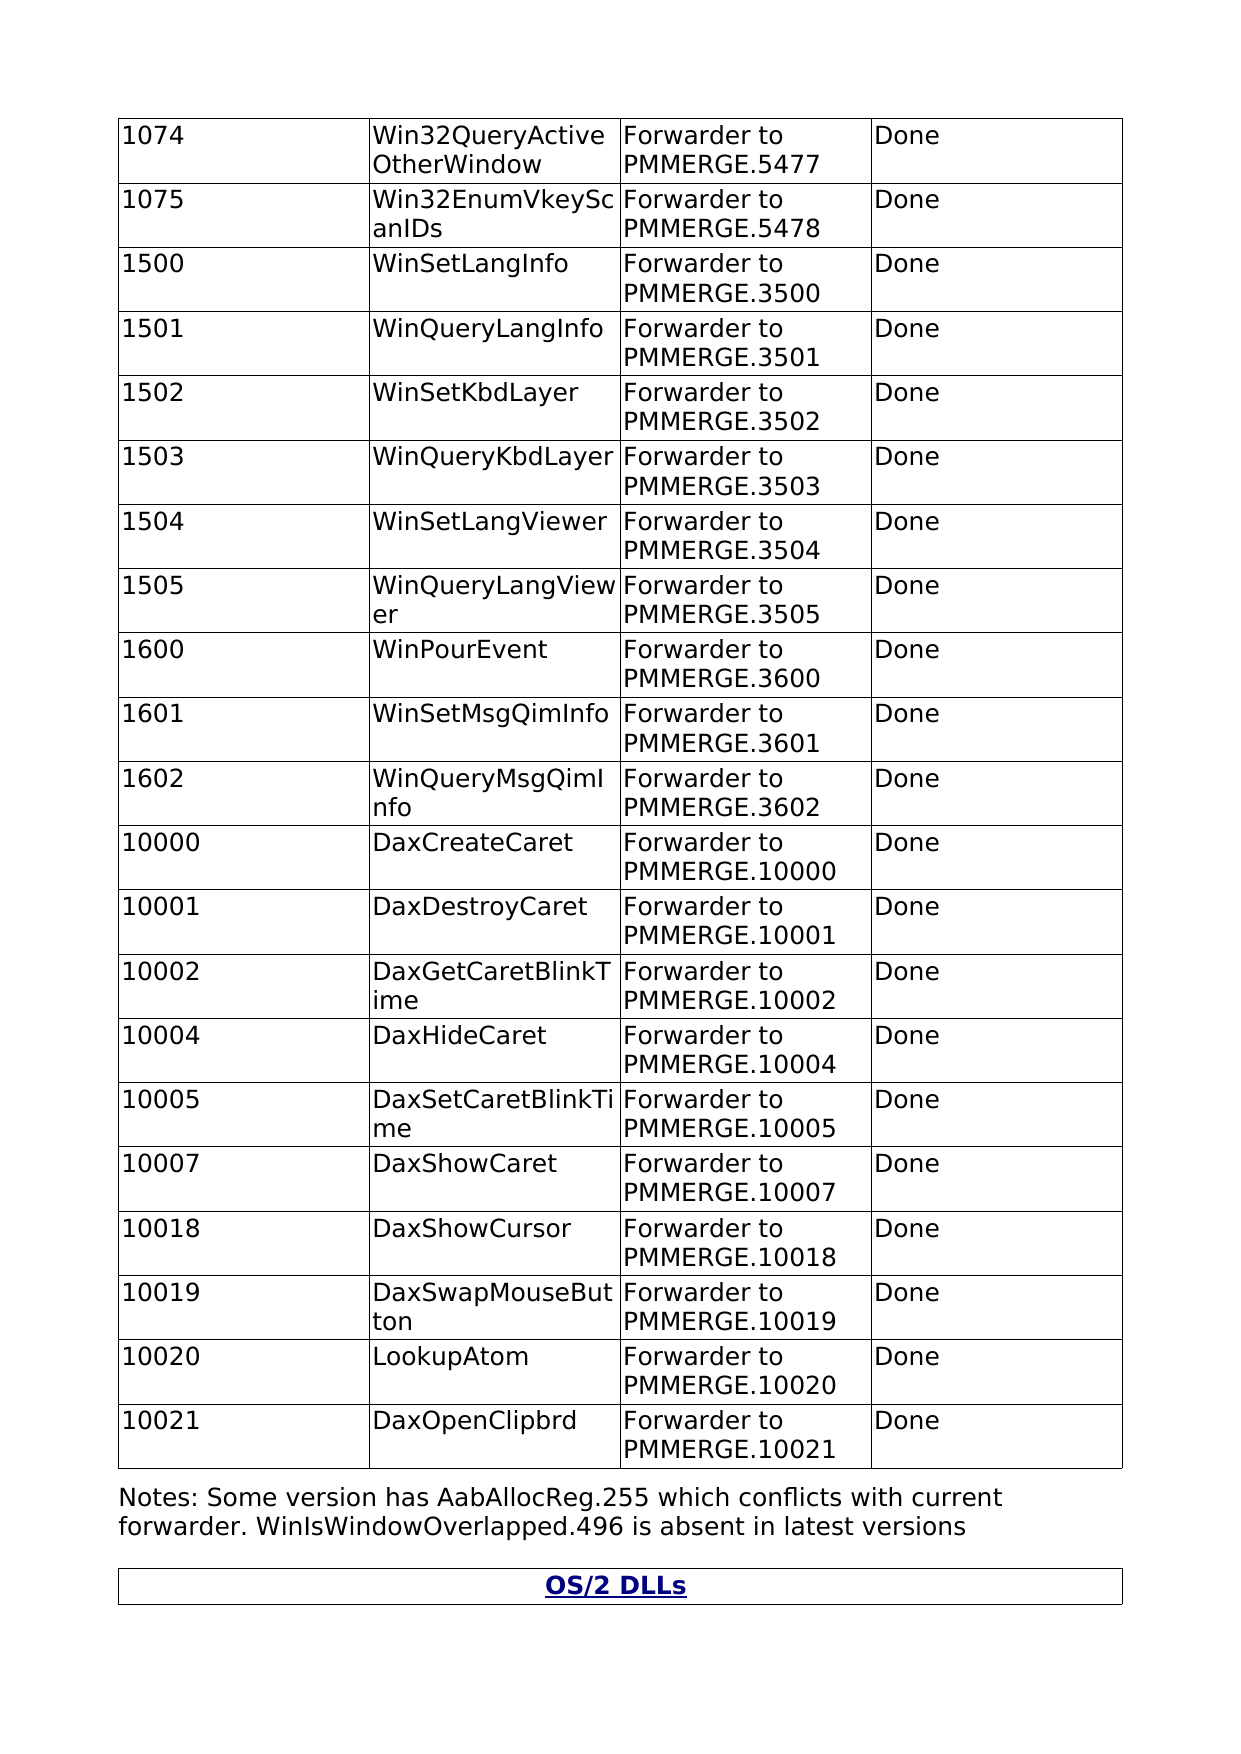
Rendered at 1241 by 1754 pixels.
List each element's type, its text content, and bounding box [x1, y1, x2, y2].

table_cell 10007 [119, 1147, 369, 1211]
table_cell Done [872, 441, 1122, 504]
table_cell DaxSetCaretBlinkTime [370, 1083, 620, 1146]
table_cell WinSetLangInfo [370, 248, 620, 311]
table_cell 10000 [119, 826, 369, 889]
table_cell Done [872, 1083, 1122, 1146]
table_cell 1602 [119, 762, 369, 825]
table_cell Forwarder to PMMERGE.10004 [621, 1019, 871, 1082]
table_cell 10001 [119, 890, 369, 954]
table_cell 1505 [119, 569, 369, 632]
table_cell Forwarder to PMMERGE.10018 [621, 1212, 871, 1275]
table_cell Done [872, 1019, 1122, 1082]
table_cell Done [872, 569, 1122, 632]
table_cell Done [872, 1340, 1122, 1403]
table_cell 10002 [119, 955, 369, 1018]
table_cell Done [872, 119, 1122, 182]
table_cell Forwarder to PMMERGE.10021 [621, 1405, 871, 1468]
table_cell Forwarder to PMMERGE.5477 [621, 119, 871, 182]
table_cell Done [872, 1405, 1122, 1468]
table_cell Done [872, 762, 1122, 825]
table_cell Done [872, 312, 1122, 375]
table_cell 10018 [119, 1212, 369, 1275]
table_cell 1503 [119, 441, 369, 504]
table_cell DaxHideCaret [370, 1019, 620, 1082]
table_cell Done [872, 1212, 1122, 1275]
table_cell WinSetLangViewer [370, 505, 620, 568]
table_cell Win32EnumVkeyScanIDs [370, 184, 620, 247]
table_cell Done [872, 505, 1122, 568]
table_cell Forwarder to PMMERGE.3504 [621, 505, 871, 568]
table_cell 1075 [119, 184, 369, 247]
table_cell Done [872, 633, 1122, 697]
table_cell Done [872, 826, 1122, 889]
table_cell Done [872, 376, 1122, 439]
table_cell 10020 [119, 1340, 369, 1403]
table_header OS/2 DLLs [119, 1569, 1122, 1603]
table_cell DaxGetCaretBlinkTime [370, 955, 620, 1018]
table_cell 1600 [119, 633, 369, 697]
table_cell WinSetKbdLayer [370, 376, 620, 439]
table_cell Done [872, 1147, 1122, 1211]
table_cell Forwarder to PMMERGE.10002 [621, 955, 871, 1018]
table_cell Forwarder to PMMERGE.3505 [621, 569, 871, 632]
table_cell Forwarder to PMMERGE.10001 [621, 890, 871, 954]
table_cell Forwarder to PMMERGE.10007 [621, 1147, 871, 1211]
table_cell DaxShowCursor [370, 1212, 620, 1275]
table_cell Done [872, 890, 1122, 954]
table_cell WinPourEvent [370, 633, 620, 697]
table_cell DaxShowCaret [370, 1147, 620, 1211]
table_cell 1074 [119, 119, 369, 182]
table_cell DaxCreateCaret [370, 826, 620, 889]
table_cell 1501 [119, 312, 369, 375]
table_cell 1500 [119, 248, 369, 311]
table_cell Forwarder to PMMERGE.10020 [621, 1340, 871, 1403]
table_cell DaxDestroyCaret [370, 890, 620, 954]
table_cell Forwarder to PMMERGE.5478 [621, 184, 871, 247]
table_cell 10005 [119, 1083, 369, 1146]
table_cell Forwarder to PMMERGE.10019 [621, 1276, 871, 1339]
table_cell Done [872, 955, 1122, 1018]
table_cell 10004 [119, 1019, 369, 1082]
table_cell Forwarder to PMMERGE.10000 [621, 826, 871, 889]
table_cell 10021 [119, 1405, 369, 1468]
table_cell 1601 [119, 698, 369, 761]
text Notes: Some version has AabAllocReg.255 which conflicts with current forwarder. WinIsWindowOverlapped.496 is absent in latest versions [118, 1483, 1122, 1541]
table_cell WinQueryLangViewer [370, 569, 620, 632]
table_cell 1504 [119, 505, 369, 568]
table_cell Forwarder to PMMERGE.10005 [621, 1083, 871, 1146]
table_cell Done [872, 1276, 1122, 1339]
table_cell Forwarder to PMMERGE.3500 [621, 248, 871, 311]
table_cell WinQueryMsgQimInfo [370, 762, 620, 825]
table_cell Win32QueryActiveOtherWindow [370, 119, 620, 182]
table_cell LookupAtom [370, 1340, 620, 1403]
table_cell DaxSwapMouseButton [370, 1276, 620, 1339]
table_cell Forwarder to PMMERGE.3600 [621, 633, 871, 697]
table_cell 10019 [119, 1276, 369, 1339]
table_cell Done [872, 698, 1122, 761]
table_cell WinQueryKbdLayer [370, 441, 620, 504]
table_cell Forwarder to PMMERGE.3502 [621, 376, 871, 439]
table_cell Done [872, 184, 1122, 247]
table_cell DaxOpenClipbrd [370, 1405, 620, 1468]
table_cell Done [872, 248, 1122, 311]
table_cell Forwarder to PMMERGE.3601 [621, 698, 871, 761]
table_cell Forwarder to PMMERGE.3602 [621, 762, 871, 825]
table_cell 1502 [119, 376, 369, 439]
table_cell Forwarder to PMMERGE.3501 [621, 312, 871, 375]
table_cell Forwarder to PMMERGE.3503 [621, 441, 871, 504]
table_cell WinQueryLangInfo [370, 312, 620, 375]
table_cell WinSetMsgQimInfo [370, 698, 620, 761]
